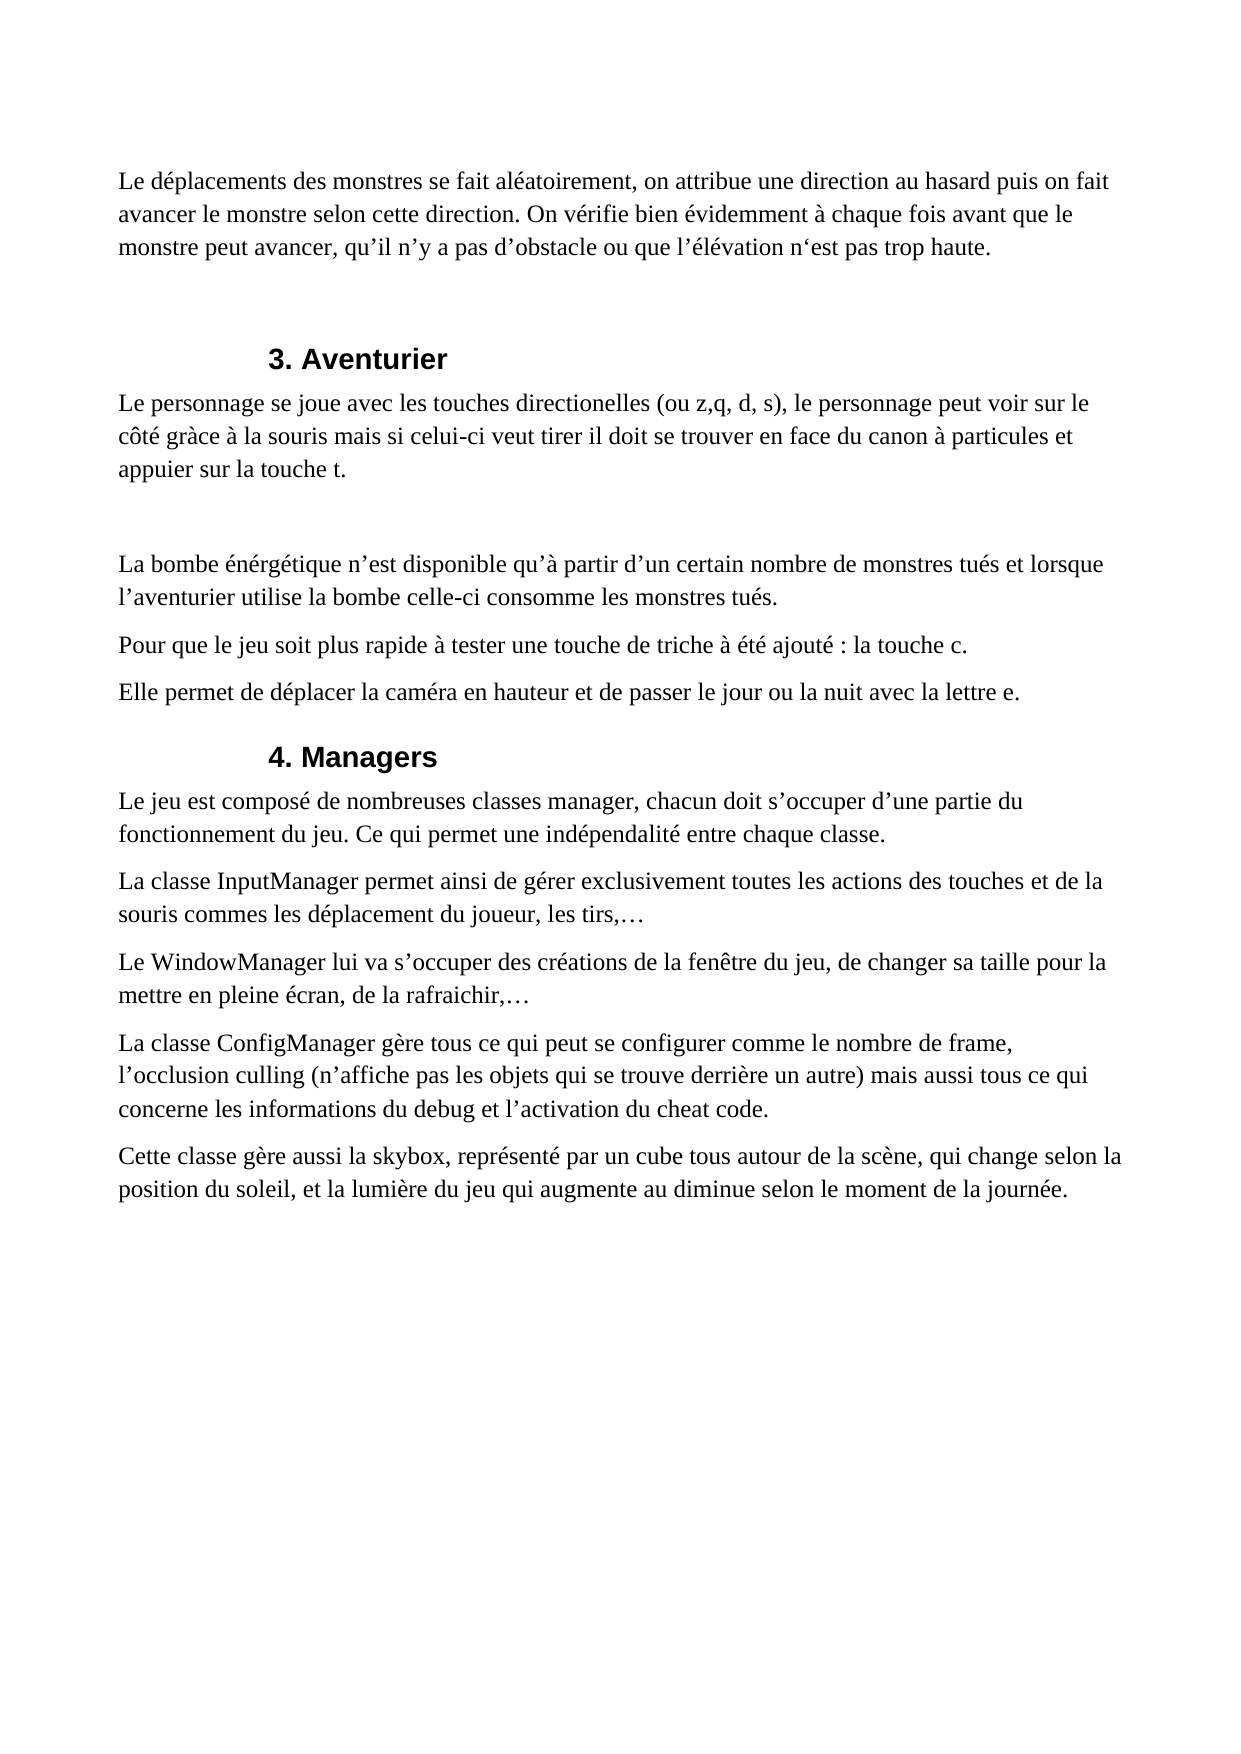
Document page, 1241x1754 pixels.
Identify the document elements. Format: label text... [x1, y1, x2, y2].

subtitle 3. Aventurier [268, 342, 1122, 375]
subtitle 4. Managers [268, 739, 1122, 773]
text La bombe énérgétique n’est disponible qu’à partir d’un certain nombre de monstres tués et lorsque l’aventurier utilise la bombe celle-ci consomme les monstres tués. [118, 549, 1122, 611]
text Le personnage se joue avec les touches directionelles (ou z,q, d, s), le personnage peut voir sur le côté gràce à la souris mais si celui-ci veut tirer il doit se trouver en face du canon à particules et appuier sur la touche t. [118, 388, 1122, 483]
text Elle permet de déplacer la caméra en hauteur et de passer le jour ou la nuit avec la lettre e. [118, 677, 1122, 706]
text Cette classe gère aussi la skybox, représenté par un cube tous autour de la scène, qui change selon la position du soleil, et la lumière du jeu qui augmente au diminue selon le moment de la journée. [118, 1141, 1122, 1203]
text Le déplacements des monstres se fait aléatoirement, on attribue une direction au hasard puis on fait avancer le monstre selon cette direction. On vérifie bien évidemment à chaque fois avant que le monstre peut avancer, qu’il n’y a pas d’obstacle ou que l’élévation n‘est pas trop haute. [118, 166, 1122, 261]
text Le WindowManager lui va s’occuper des créations de la fenêtre du jeu, de changer sa taille pour la mettre en pleine écran, de la rafraichir,… [118, 947, 1122, 1009]
text La classe InputManager permet ainsi de gérer exclusivement toutes les actions des touches et de la souris commes les déplacement du joueur, les tirs,… [118, 866, 1122, 928]
text Le jeu est composé de nombreuses classes manager, chacun doit s’occuper d’une partie du fonctionnement du jeu. Ce qui permet une indépendalité entre chaque classe. [118, 786, 1122, 847]
text La classe ConfigManager gère tous ce qui peut se configurer comme le nombre de frame, l’occlusion culling (n’affiche pas les objets qui se trouve derrière un autre) mais aussi tous ce qui concerne les informations du debug et l’activation du cheat code. [118, 1028, 1122, 1122]
text Pour que le jeu soit plus rapide à tester une touche de triche à été ajouté : la touche c. [118, 630, 1122, 658]
